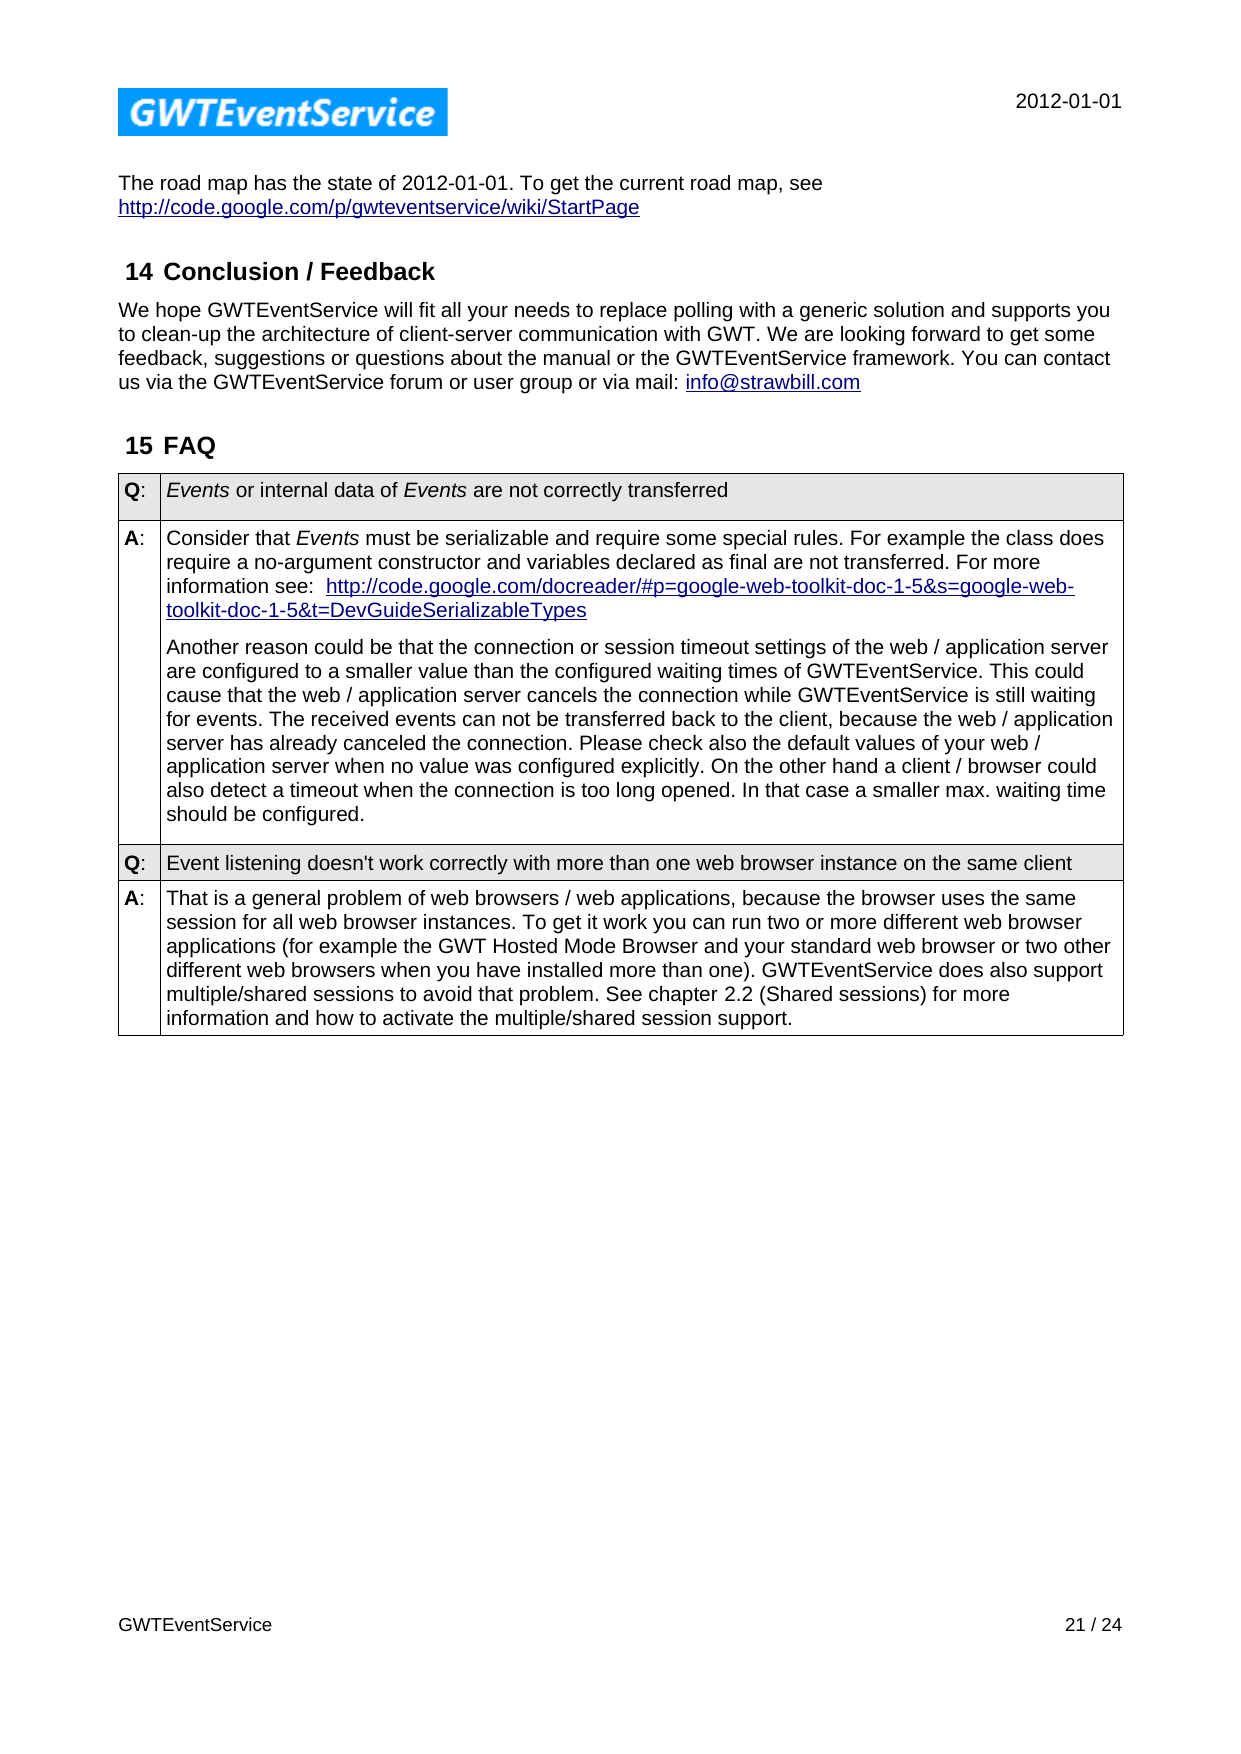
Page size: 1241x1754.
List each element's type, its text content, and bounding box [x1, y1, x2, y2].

table_cell A: [119, 881, 160, 1035]
subtitle FAQ [118, 431, 1122, 460]
subtitle Conclusion / Feedback [118, 257, 1122, 285]
text We hope GWTEventService will fit all your needs to replace polling with a generic solution and supports you to clean-up the architecture of client-server communication with GWT. We are looking forward to get some feedback, suggestions or questions about the manual or the GWTEventService framework. You can contact us via the GWTEventService forum or user group or via mail: info@strawbill.com [118, 298, 1122, 394]
table_header Events or internal data of Events are not correctly transferred [161, 474, 1123, 520]
table_cell Consider that Events must be serializable and require some special rules. For example the class does require a no-argument constructor and variables declared as final are not transferred. For more information see: http://code.google.com/docreader/#p=google-web-toolkit-doc-1-5&s=google-web-toolkit-doc-1-5&t=DevGuideSerializableTypes Another reason could be that the connection or session timeout settings of the web / application server are configured to a smaller value than the configured waiting times of GWTEventService. This could cause that the web / application server cancels the connection while GWTEventService is still waiting for events. The received events can not be transferred back to the client, because the web / application server has already canceled the connection. Please check also the default values of your web / application server when no value was configured explicitly. On the other hand a client / browser could also detect a timeout when the connection is too long opened. In that case a smaller max. waiting time should be configured. [161, 521, 1123, 844]
table_cell Event listening doesn't work correctly with more than one web browser instance on the same client [161, 845, 1123, 880]
table_header Q: [119, 474, 160, 520]
table_cell Q: [119, 845, 160, 880]
table_cell A: [119, 521, 160, 844]
picture [118, 88, 448, 136]
text The road map has the state of 2012-01-01. To get the current road map, see http://code.google.com/p/gwteventservice/wiki/StartPage [118, 171, 1122, 219]
table_cell That is a general problem of web browsers / web applications, because the browser uses the same session for all web browser instances. To get it work you can run two or more different web browser applications (for example the GWT Hosted Mode Browser and your standard web browser or two other different web browsers when you have installed more than one). GWTEventService does also support multiple/shared sessions to avoid that problem. See chapter 2.2 (Shared sessions) for more information and how to activate the multiple/shared session support. [161, 881, 1123, 1035]
